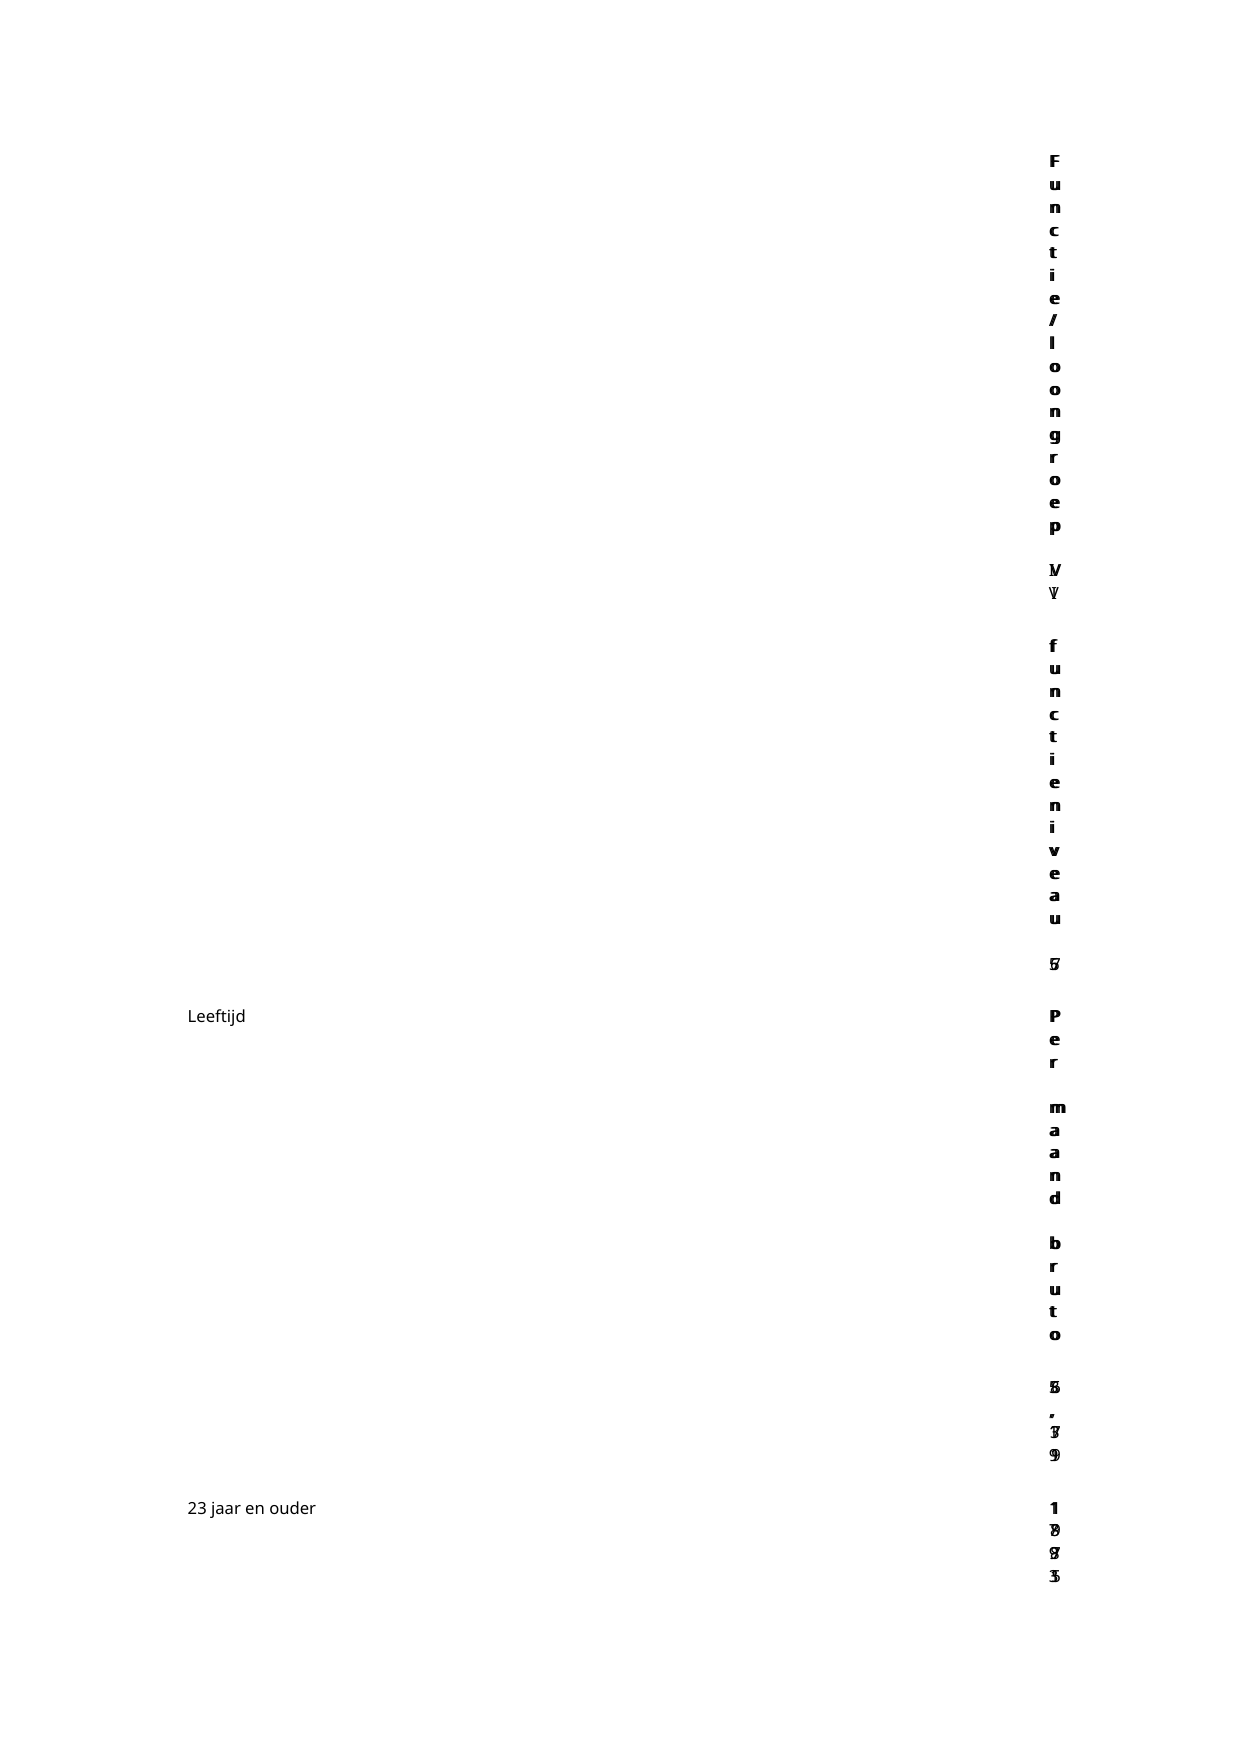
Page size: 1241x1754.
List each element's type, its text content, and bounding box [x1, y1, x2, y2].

table_cell 23 jaar en ouder [188, 1496, 1048, 1587]
table_cell Leeftijd [188, 1005, 1048, 1375]
table_cell [188, 1375, 1048, 1496]
table_header [188, 150, 1048, 1005]
